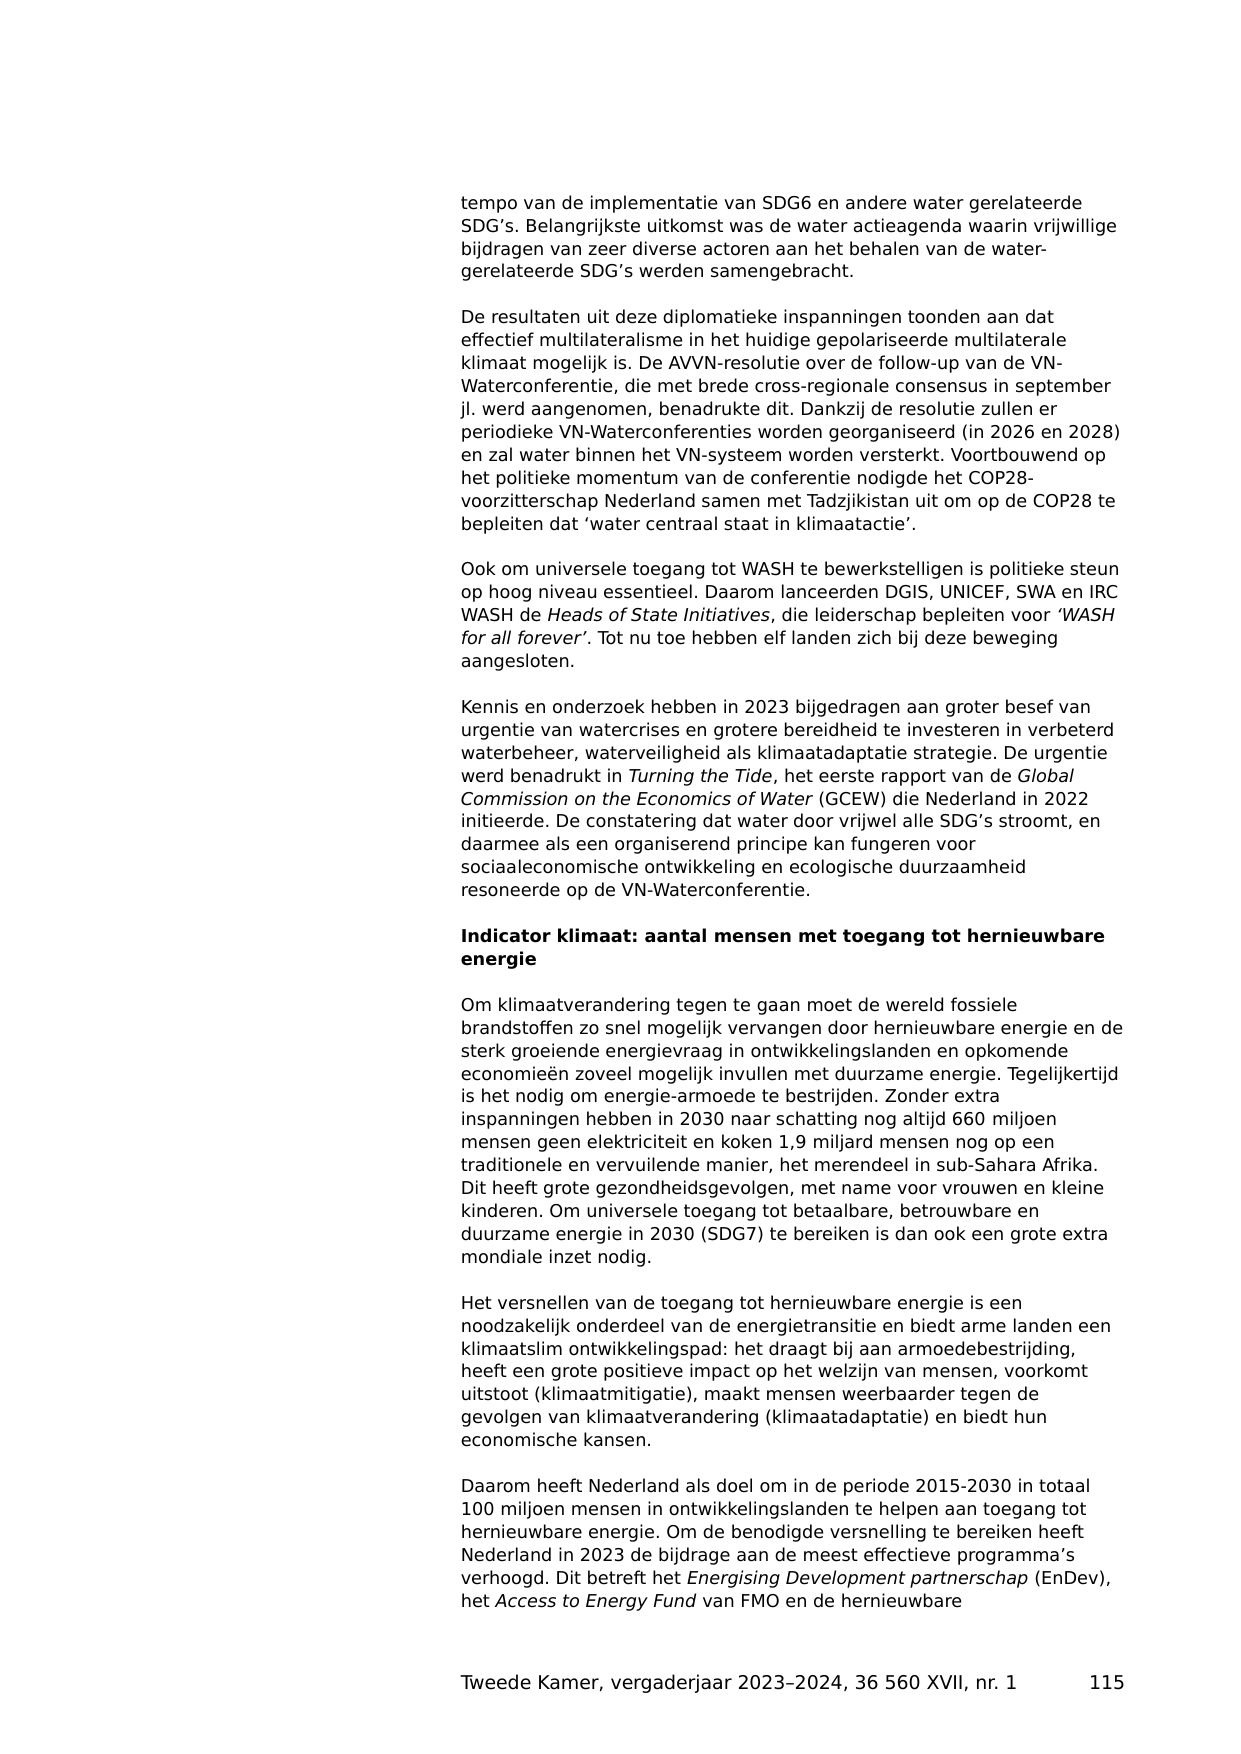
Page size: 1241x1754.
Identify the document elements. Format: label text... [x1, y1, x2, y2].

text Daarom heeft Nederland als doel om in de periode 2015-2030 in totaal 100 miljoen mensen in ontwikkelingslanden te helpen aan toegang tot hernieuwbare energie. Om de benodigde versnelling te bereiken heeft Nederland in 2023 de bijdrage aan de meest effectieve programma’s verhoogd. Dit betreft het Energising Development partnerschap (EnDev), het Access to Energy Fund van FMO en de hernieuwbare [461, 1474, 1125, 1612]
text tempo van de implementatie van SDG6 en andere water gerelateerde SDG’s. Belangrijkste uitkomst was de water actieagenda waarin vrijwillige bijdragen van zeer diverse actoren aan het behalen van de water-gerelateerde SDG’s werden samengebracht. [461, 191, 1125, 282]
text Om klimaatverandering tegen te gaan moet de wereld fossiele brandstoffen zo snel mogelijk vervangen door hernieuwbare energie en de sterk groeiende energievraag in ontwikkelingslanden en opkomende economieën zoveel mogelijk invullen met duurzame energie. Tegelijkertijd is het nodig om energie-armoede te bestrijden. Zonder extra inspanningen hebben in 2030 naar schatting nog altijd 660 miljoen mensen geen elektriciteit en koken 1,9 miljard mensen nog op een traditionele en vervuilende manier, het merendeel in sub-Sahara Afrika. Dit heeft grote gezondheidsgevolgen, met name voor vrouwen en kleine kinderen. Om universele toegang tot betaalbare, betrouwbare en duurzame energie in 2030 (SDG7) te bereiken is dan ook een grote extra mondiale inzet nodig. [461, 993, 1125, 1268]
text De resultaten uit deze diplomatieke inspanningen toonden aan dat effectief multilateralisme in het huidige gepolariseerde multilaterale klimaat mogelijk is. De AVVN-resolutie over de follow-up van de VN-Waterconferentie, die met brede cross-regionale consensus in september jl. werd aangenomen, benadrukte dit. Dankzij de resolutie zullen er periodieke VN-Waterconferenties worden georganiseerd (in 2026 en 2028) en zal water binnen het VN-systeem worden versterkt. Voortbouwend op het politieke momentum van de conferentie nodigde het COP28-voorzitterschap Nederland samen met Tadzjikistan uit om op de COP28 te bepleiten dat ‘water centraal staat in klimaatactie’. [461, 305, 1125, 534]
text Indicator klimaat: aantal mensen met toegang tot hernieuwbare energie [461, 924, 1125, 970]
text Kennis en onderzoek hebben in 2023 bijgedragen aan groter besef van urgentie van watercrises en grotere bereidheid te investeren in verbeterd waterbeheer, waterveiligheid als klimaatadaptatie strategie. De urgentie werd benadrukt in Turning the Tide, het eerste rapport van de Global Commission on the Economics of Water (GCEW) die Nederland in 2022 initieerde. De constatering dat water door vrijwel alle SDG’s stroomt, en daarmee als een organiserend principe kan fungeren voor sociaaleconomische ontwikkeling en ecologische duurzaamheid resoneerde op de VN-Waterconferentie. [461, 695, 1125, 901]
text Ook om universele toegang tot WASH te bewerkstelligen is politieke steun op hoog niveau essentieel. Daarom lanceerden DGIS, UNICEF, SWA en IRC WASH de Heads of State Initiatives, die leiderschap bepleiten voor ‘WASH for all forever’. Tot nu toe hebben elf landen zich bij deze beweging aangesloten. [461, 557, 1125, 672]
text Het versnellen van de toegang tot hernieuwbare energie is een noodzakelijk onderdeel van de energietransitie en biedt arme landen een klimaatslim ontwikkelingspad: het draagt bij aan armoedebestrijding, heeft een grote positieve impact op het welzijn van mensen, voorkomt uitstoot (klimaatmitigatie), maakt mensen weerbaarder tegen de gevolgen van klimaatverandering (klimaatadaptatie) en biedt hun economische kansen. [461, 1291, 1125, 1451]
